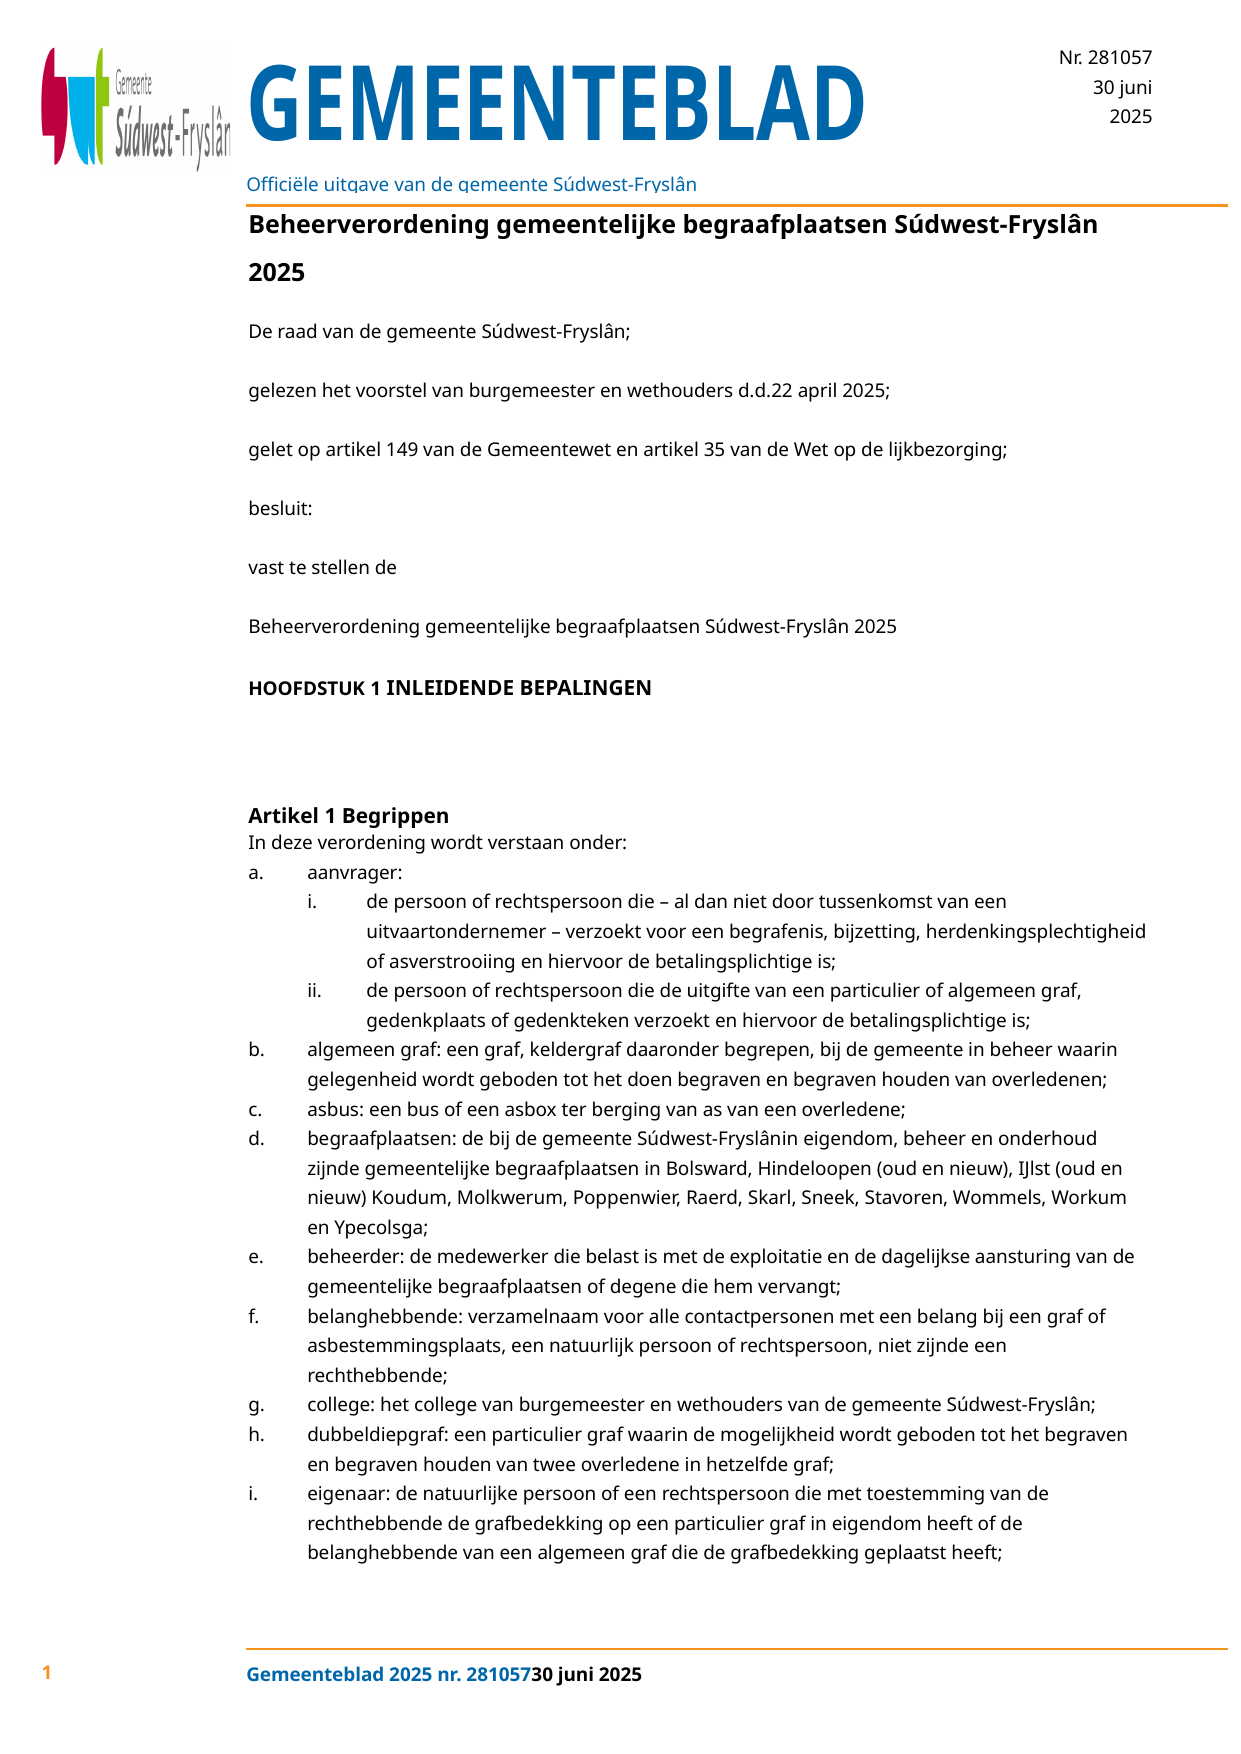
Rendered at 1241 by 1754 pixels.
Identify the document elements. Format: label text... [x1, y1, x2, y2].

text Artikel 1 Begrippen [248, 801, 1152, 829]
text HOOFDSTUK 1 INLEIDENDE BEPALINGEN [248, 673, 1152, 701]
text De raad van de gemeente Súdwest-Fryslân; [248, 318, 1152, 344]
list de persoon of rechtspersoon die – al dan niet door tussenkomst van een uitvaartondernemer – verzoekt voor een begrafenis, bijzetting, herdenkingsplechtigheid of asverstrooiing en hiervoor de betalingsplichtige is; [307, 889, 1152, 973]
list algemeen graf: een graf, keldergraf daaronder begrepen, bij de gemeente in beheer waarin gelegenheid wordt geboden tot het doen begraven en begraven houden van overledenen; [248, 1037, 1152, 1092]
text Beheerverordening gemeentelijke begraafplaatsen Súdwest-Fryslân 2025 [248, 207, 1152, 288]
picture [41, 47, 231, 172]
list de persoon of rechtspersoon die de uitgifte van een particulier of algemeen graf, gedenkplaats of gedenkteken verzoekt en hiervoor de betalingsplichtige is; [307, 977, 1152, 1033]
text gelet op artikel 149 van de Gemeentewet en artikel 35 van de Wet op de lijkbezorging; [248, 436, 1152, 462]
list beheerder: de medewerker die belast is met de exploitatie en de dagelijkse aansturing van de gemeentelijke begraafplaatsen of degene die hem vervangt; [248, 1244, 1152, 1299]
list aanvrager: [248, 859, 1152, 885]
list dubbeldiepgraf: een particulier graf waarin de mogelijkheid wordt geboden tot het begraven en begraven houden van twee overledene in hetzelfde graf; [248, 1421, 1152, 1476]
list college: het college van burgemeester en wethouders van de gemeente Súdwest-Fryslân; [248, 1392, 1152, 1417]
text besluit: [248, 495, 1152, 521]
text In deze verordening wordt verstaan onder: [248, 829, 1152, 855]
text gelezen het voorstel van burgemeester en wethouders d.d.22 april 2025; [248, 377, 1152, 403]
list belanghebbende: verzamelnaam voor alle contactpersonen met een belang bij een graf of asbestemmingsplaats, een natuurlijk persoon of rechtspersoon, niet zijnde een rechthebbende; [248, 1303, 1152, 1388]
text vast te stellen de [248, 554, 1152, 580]
list eigenaar: de natuurlijke persoon of een rechtspersoon die met toestemming van de rechthebbende de grafbedekking op een particulier graf in eigendom heeft of de belanghebbende van een algemeen graf die de grafbedekking geplaatst heeft; [248, 1480, 1152, 1565]
text Beheerverordening gemeentelijke begraafplaatsen Súdwest-Fryslân 2025 [248, 614, 1152, 639]
list begraafplaatsen: de bij de gemeente Súdwest-Fryslânin eigendom, beheer en onderhoud zijnde gemeentelijke begraafplaatsen in Bolsward, Hindeloopen (oud en nieuw), IJlst (oud en nieuw) Koudum, Molkwerum, Poppenwier, Raerd, Skarl, Sneek, Stavoren, Wommels, Workum en Ypecolsga; [248, 1125, 1152, 1240]
list asbus: een bus of een asbox ter berging van as van een overledene; [248, 1096, 1152, 1121]
